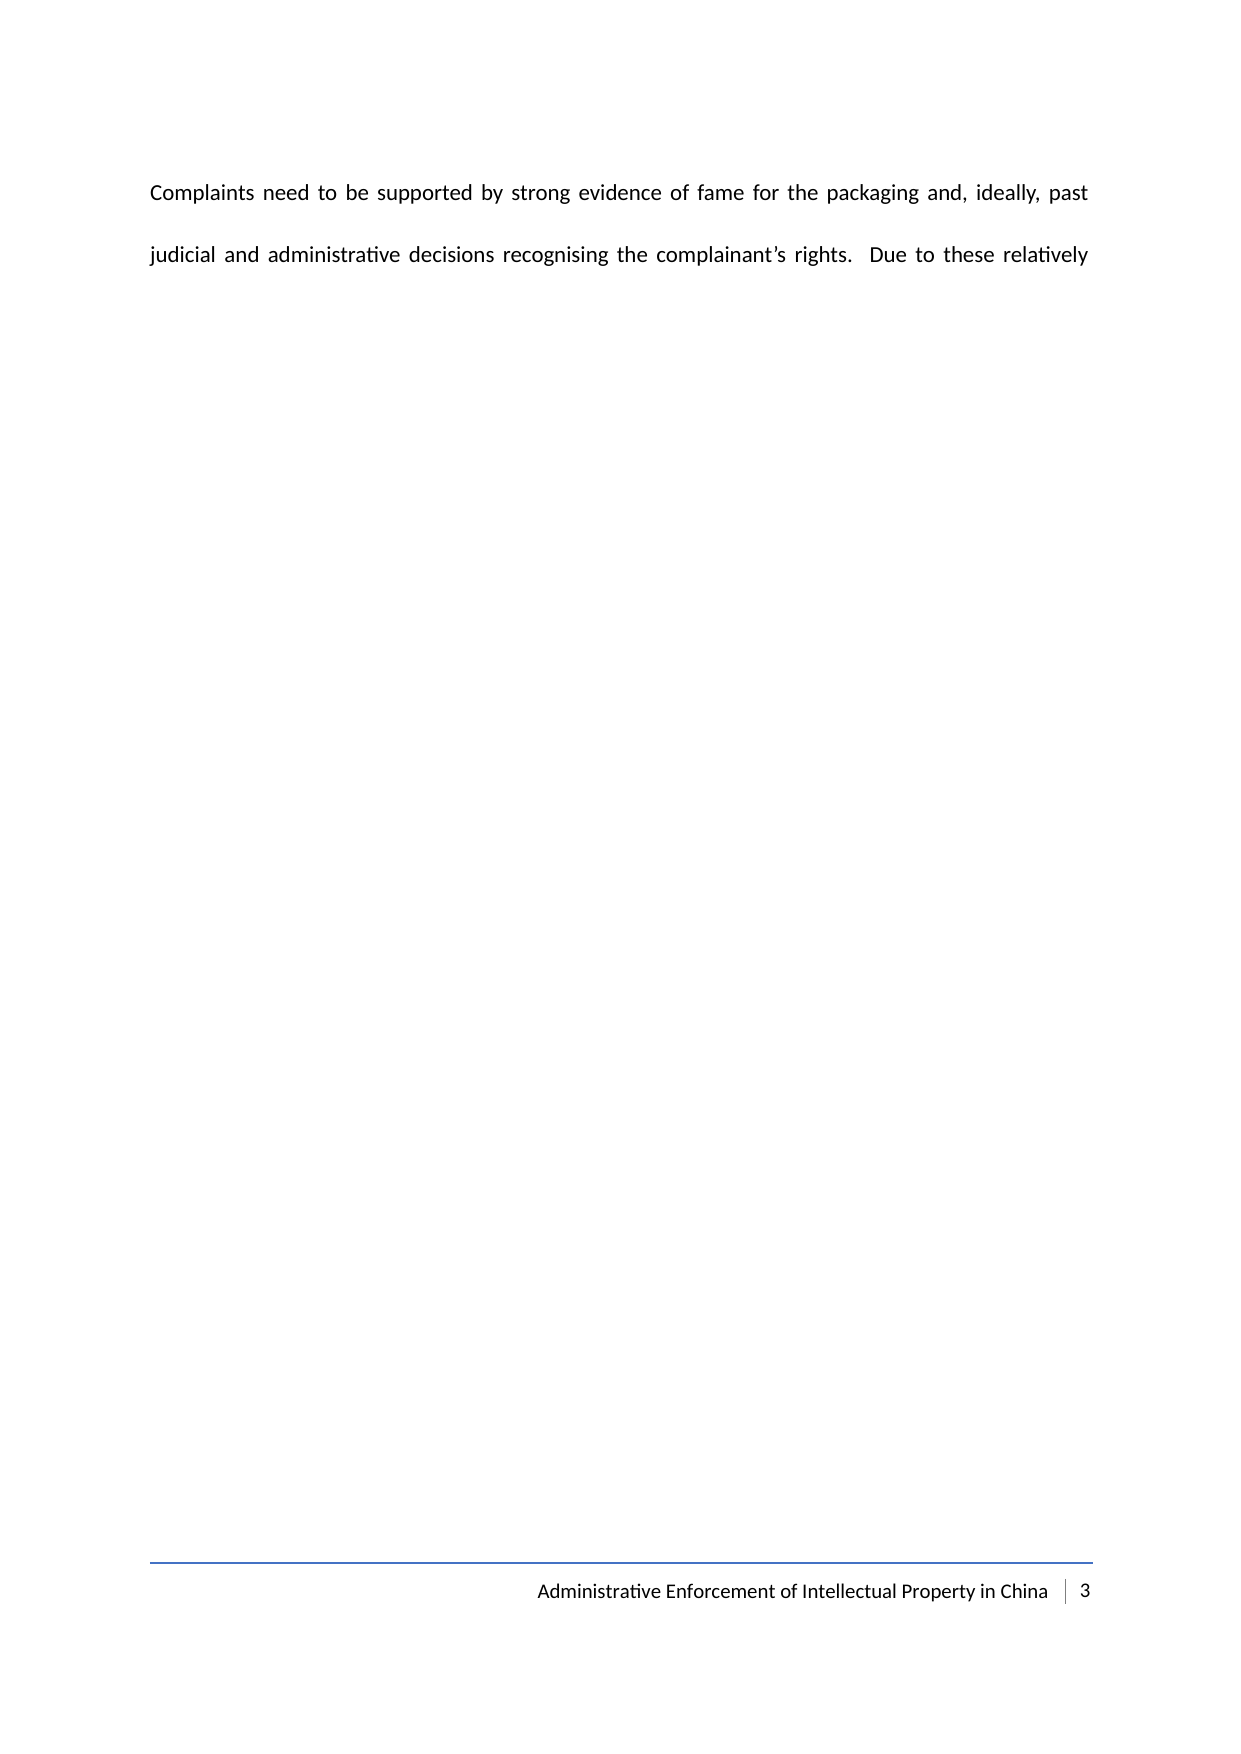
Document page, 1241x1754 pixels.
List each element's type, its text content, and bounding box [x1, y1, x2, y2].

text Complaints need to be supported by strong evidence of fame for the packaging and, ideally, past judicial and administrative decisions recognising the complainant’s rights. Due to these relatively [150, 150, 1090, 275]
